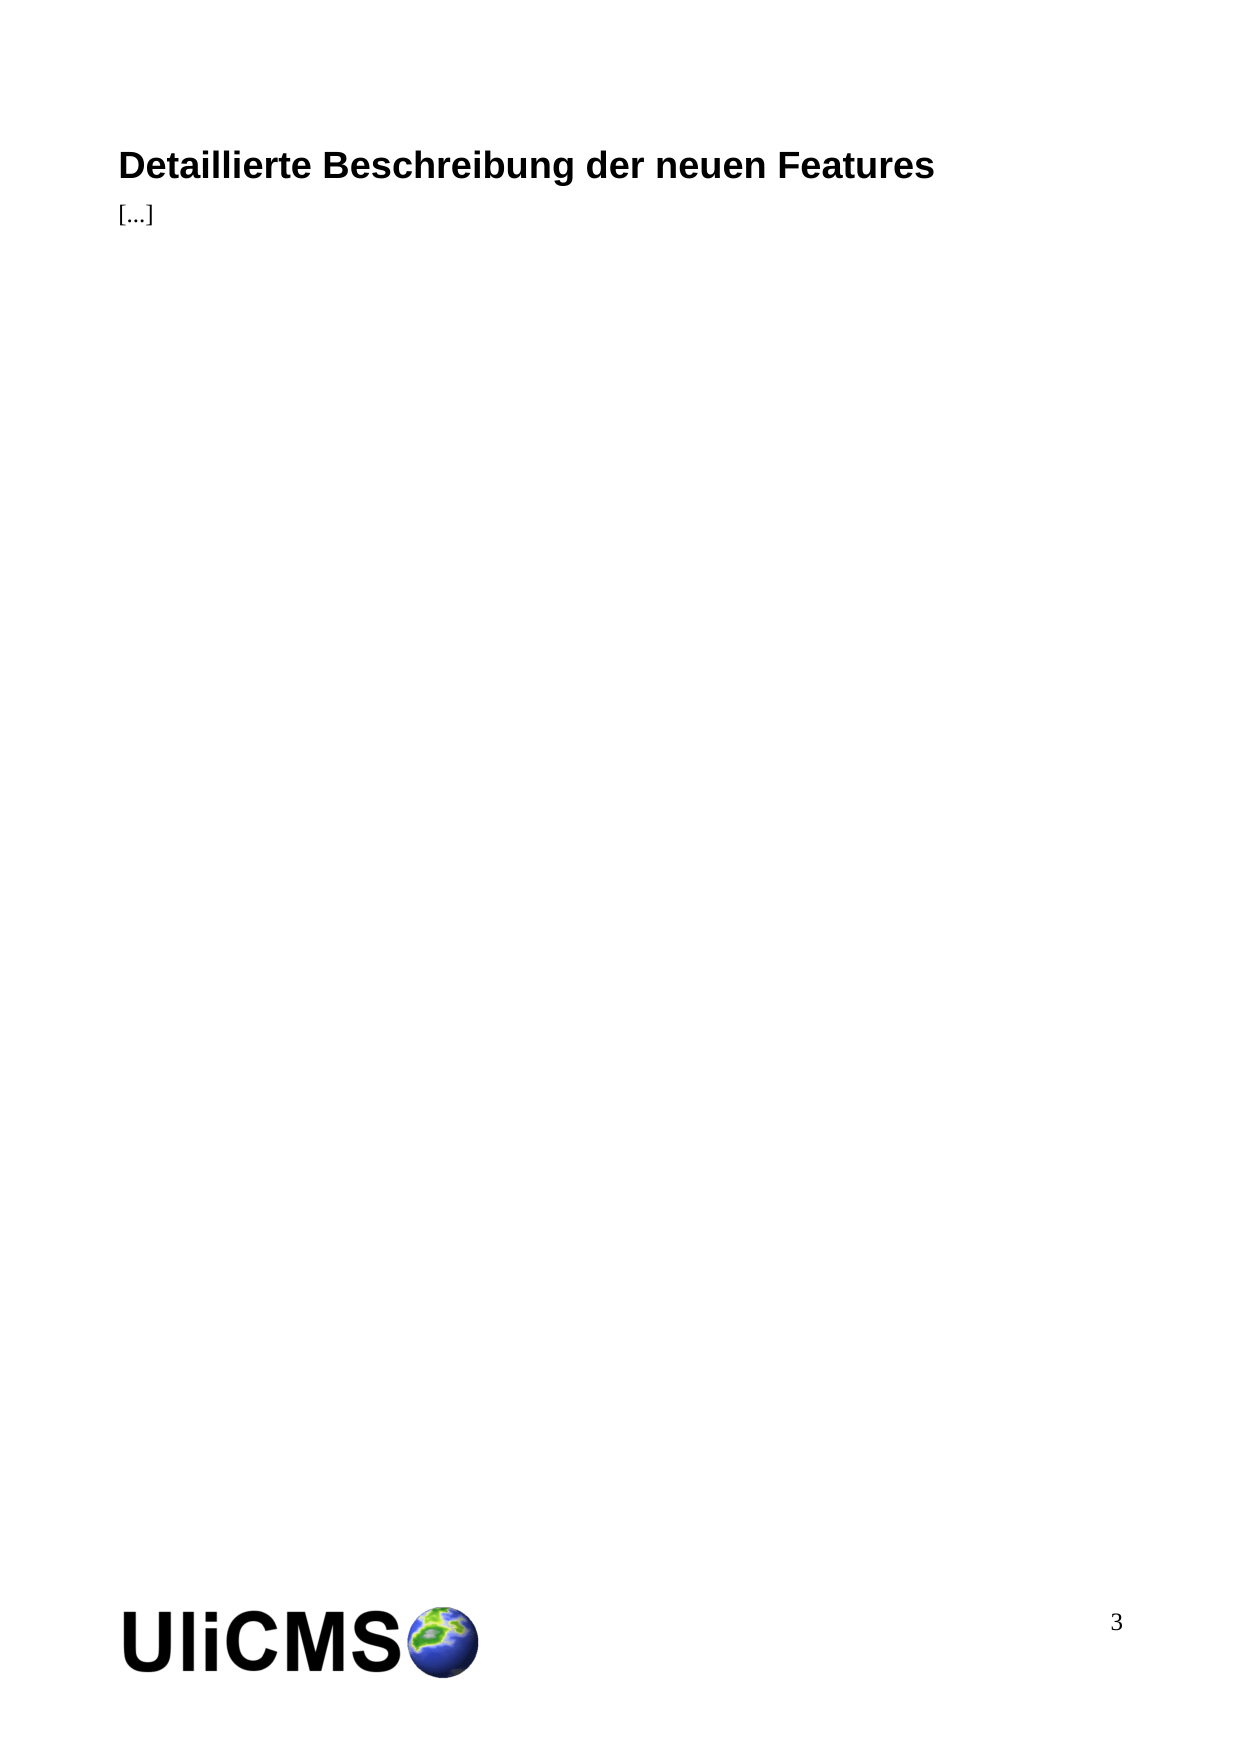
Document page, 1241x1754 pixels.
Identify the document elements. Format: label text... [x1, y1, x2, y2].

text [...] [118, 199, 1123, 228]
picture [118, 1607, 479, 1681]
subtitle Detaillierte Beschreibung der neuen Features [118, 143, 1123, 187]
